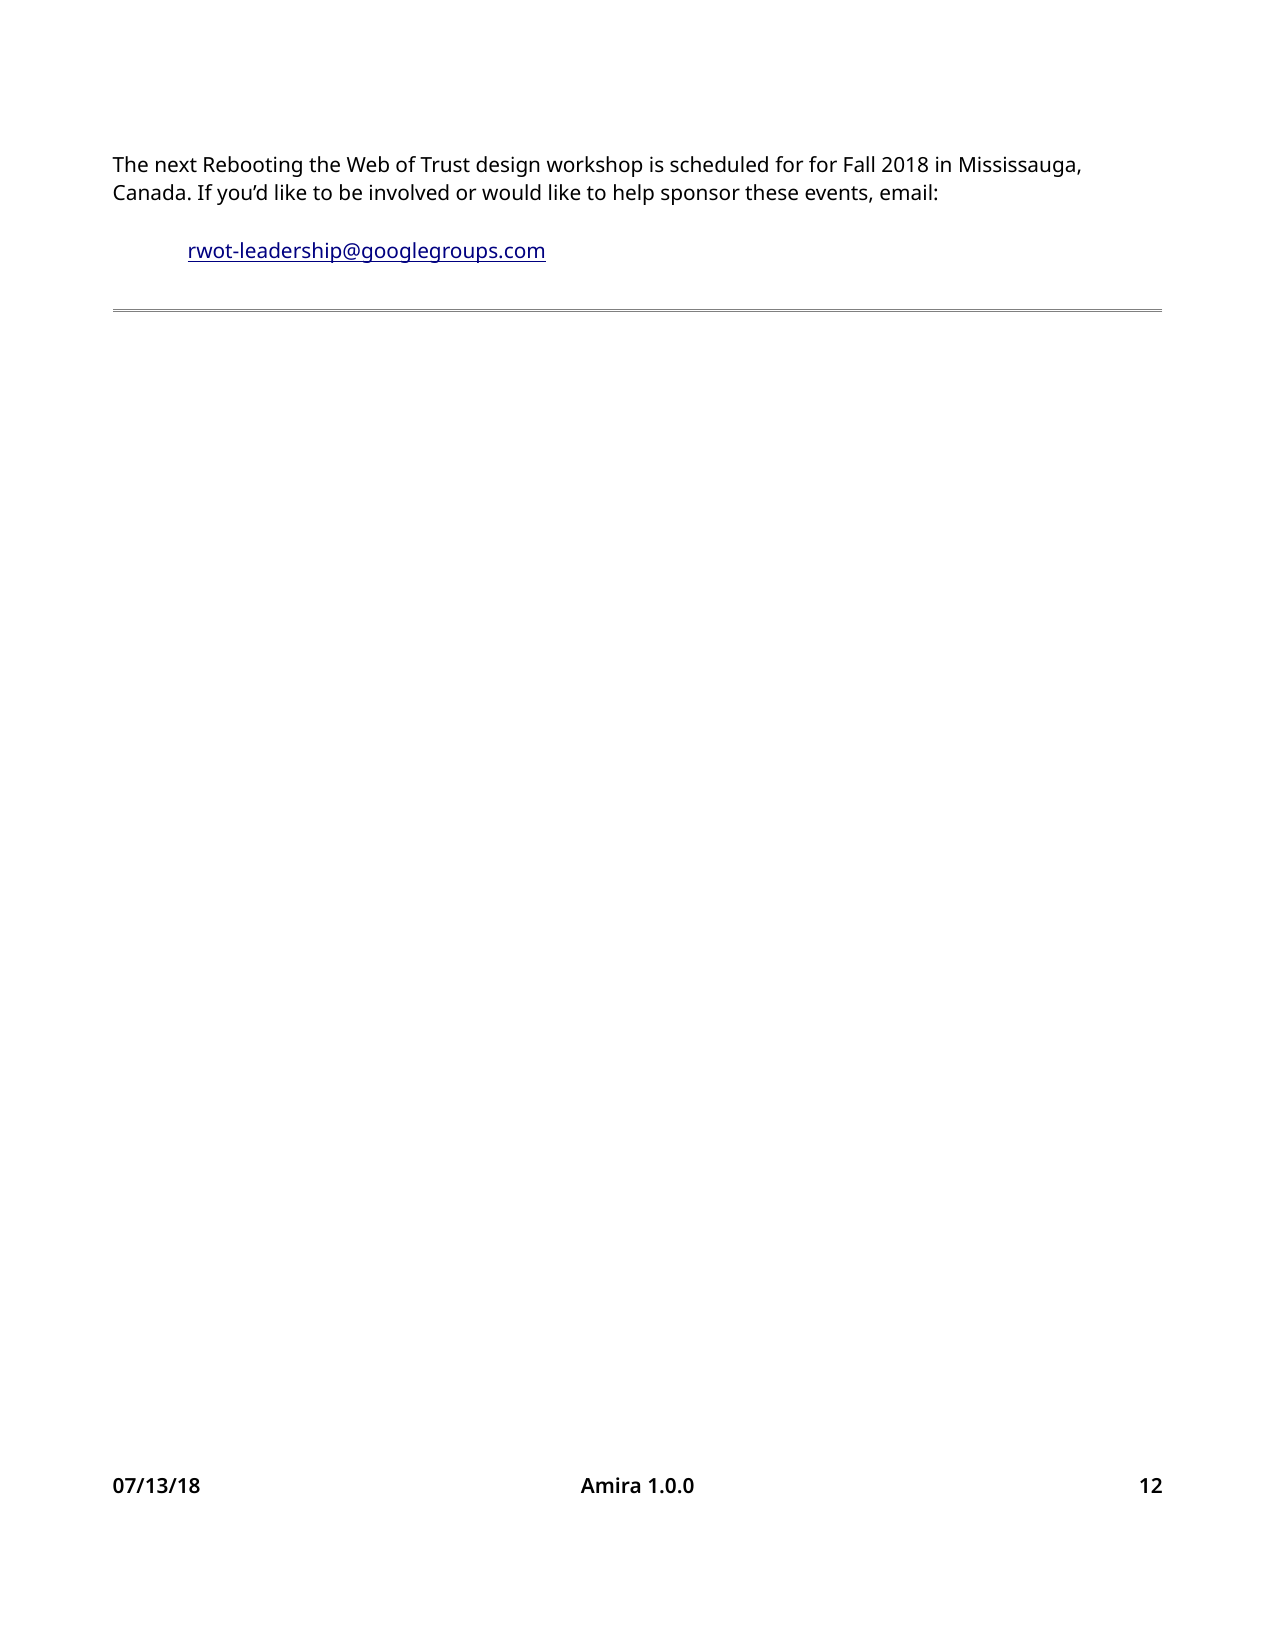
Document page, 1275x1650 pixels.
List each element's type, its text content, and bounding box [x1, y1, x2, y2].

text The next Rebooting the Web of Trust design workshop is scheduled for for Fall 2018 in Mississauga, Canada. If you’d like to be involved or would like to help sponsor these events, email: [112, 150, 1162, 207]
text rwot-leadership@googlegroups.com [112, 236, 1162, 265]
